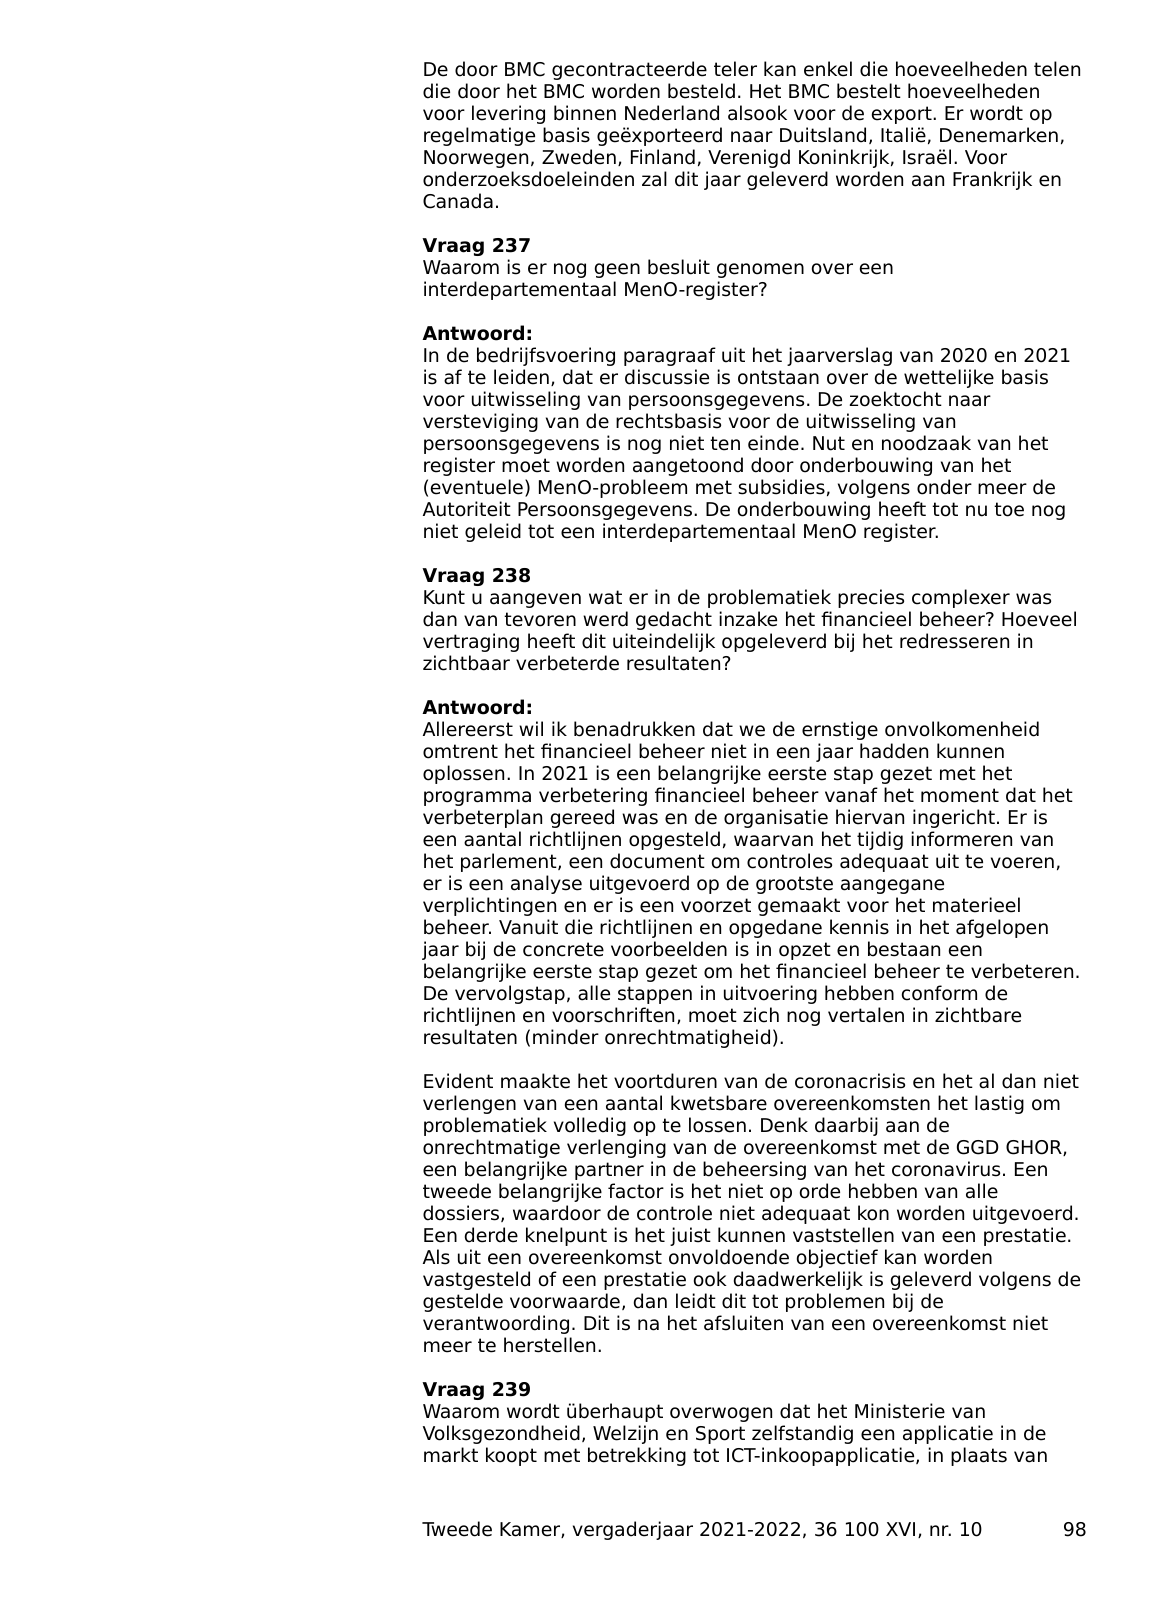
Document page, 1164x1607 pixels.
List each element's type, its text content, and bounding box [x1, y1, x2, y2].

subtitle Vraag 238 [422, 565, 1087, 587]
subtitle Vraag 237 [422, 235, 1087, 257]
text Waarom wordt überhaupt overwogen dat het Ministerie van Volksgezondheid, Welzijn en Sport zelfstandig een applicatie in de markt koopt met betrekking tot ICT-inkoopapplicatie, in plaats van [422, 1401, 1087, 1467]
subtitle Antwoord: [422, 697, 1087, 719]
text Allereerst wil ik benadrukken dat we de ernstige onvolkomenheid omtrent het financieel beheer niet in een jaar hadden kunnen oplossen. In 2021 is een belangrijke eerste stap gezet met het programma verbetering financieel beheer vanaf het moment dat het verbeterplan gereed was en de organisatie hiervan ingericht. Er is een aantal richtlijnen opgesteld, waarvan het tijdig informeren van het parlement, een document om controles adequaat uit te voeren, er is een analyse uitgevoerd op de grootste aangegane verplichtingen en er is een voorzet gemaakt voor het materieel beheer. Vanuit die richtlijnen en opgedane kennis in het afgelopen jaar bij de concrete voorbeelden is in opzet en bestaan een belangrijke eerste stap gezet om het financieel beheer te verbeteren. De vervolgstap, alle stappen in uitvoering hebben conform de richtlijnen en voorschriften, moet zich nog vertalen in zichtbare resultaten (minder onrechtmatigheid). [422, 719, 1087, 1049]
text Waarom is er nog geen besluit genomen over een interdepartementaal MenO-register? [422, 257, 1087, 301]
text Kunt u aangeven wat er in de problematiek precies complexer was dan van tevoren werd gedacht inzake het financieel beheer? Hoeveel vertraging heeft dit uiteindelijk opgeleverd bij het redresseren in zichtbaar verbeterde resultaten? [422, 587, 1087, 675]
subtitle Antwoord: [422, 323, 1087, 345]
text In de bedrijfsvoering paragraaf uit het jaarverslag van 2020 en 2021 is af te leiden, dat er discussie is ontstaan over de wettelijke basis voor uitwisseling van persoonsgegevens. De zoektocht naar versteviging van de rechtsbasis voor de uitwisseling van persoonsgegevens is nog niet ten einde. Nut en noodzaak van het register moet worden aangetoond door onderbouwing van het (eventuele) MenO-probleem met subsidies, volgens onder meer de Autoriteit Persoonsgegevens. De onderbouwing heeft tot nu toe nog niet geleid tot een interdepartementaal MenO register. [422, 345, 1087, 543]
text De door BMC gecontracteerde teler kan enkel die hoeveelheden telen die door het BMC worden besteld. Het BMC bestelt hoeveelheden voor levering binnen Nederland alsook voor de export. Er wordt op regelmatige basis geëxporteerd naar Duitsland, Italië, Denemarken, Noorwegen, Zweden, Finland, Verenigd Koninkrijk, Israël. Voor onderzoeksdoeleinden zal dit jaar geleverd worden aan Frankrijk en Canada. [422, 59, 1087, 213]
subtitle Vraag 239 [422, 1379, 1087, 1401]
text Evident maakte het voortduren van de coronacrisis en het al dan niet verlengen van een aantal kwetsbare overeenkomsten het lastig om problematiek volledig op te lossen. Denk daarbij aan de onrechtmatige verlenging van de overeenkomst met de GGD GHOR, een belangrijke partner in de beheersing van het coronavirus. Een tweede belangrijke factor is het niet op orde hebben van alle dossiers, waardoor de controle niet adequaat kon worden uitgevoerd. Een derde knelpunt is het juist kunnen vaststellen van een prestatie. Als uit een overeenkomst onvoldoende objectief kan worden vastgesteld of een prestatie ook daadwerkelijk is geleverd volgens de gestelde voorwaarde, dan leidt dit tot problemen bij de verantwoording. Dit is na het afsluiten van een overeenkomst niet meer te herstellen. [422, 1071, 1087, 1357]
